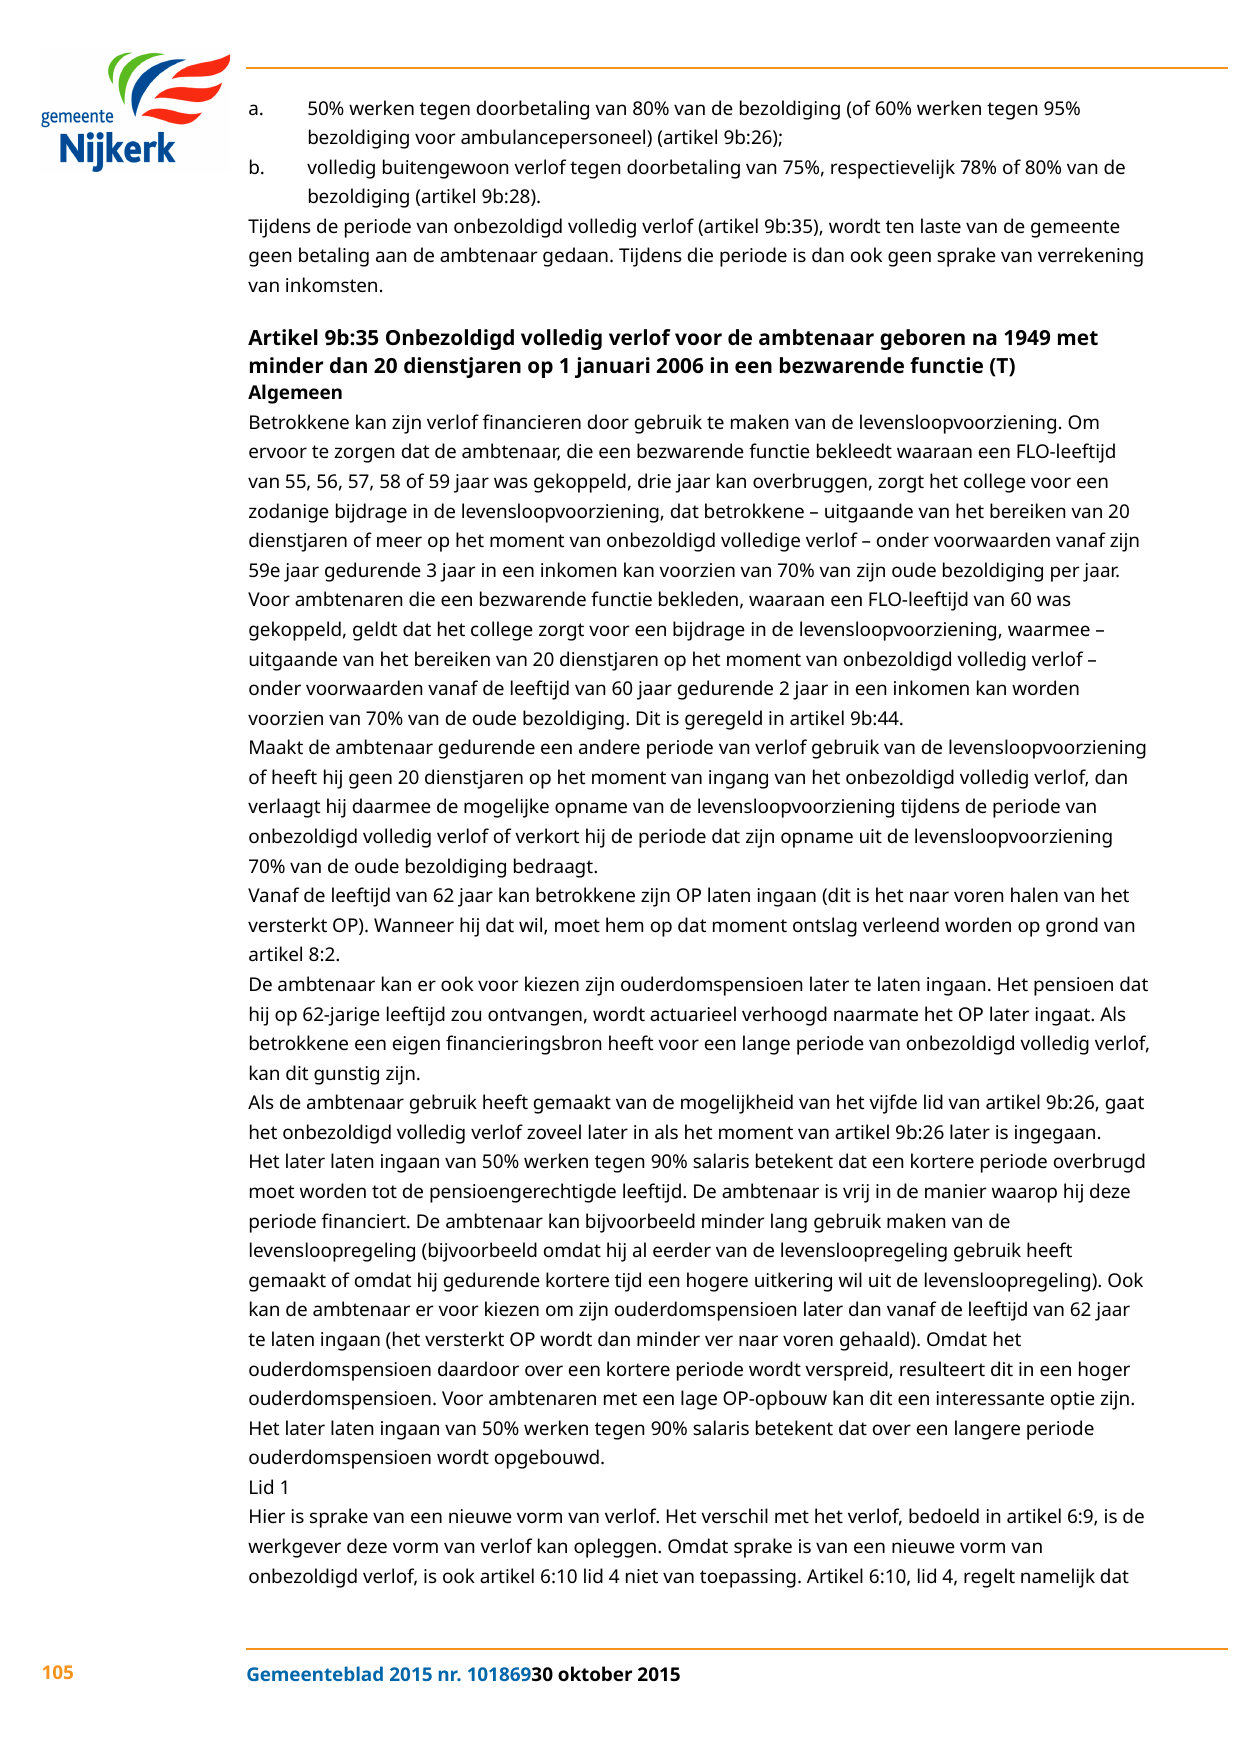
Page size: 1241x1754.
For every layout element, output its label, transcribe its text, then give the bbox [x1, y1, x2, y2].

text De ambtenaar kan er ook voor kiezen zijn ouderdomspensioen later te laten ingaan. Het pensioen dat hij op 62-jarige leeftijd zou ontvangen, wordt actuarieel verhoogd naarmate het OP later ingaat. Als betrokkene een eigen financieringsbron heeft voor een lange periode van onbezoldigd volledig verlof, kan dit gunstig zijn. [248, 971, 1152, 1086]
text Maakt de ambtenaar gedurende een andere periode van verlof gebruik van de levensloopvoorziening of heeft hij geen 20 dienstjaren op het moment van ingang van het onbezoldigd volledig verlof, dan verlaagt hij daarmee de mogelijke opname van de levensloopvoorziening tijdens de periode van onbezoldigd volledig verlof of verkort hij de periode dat zijn opname uit de levensloopvoorziening 70% van de oude bezoldiging bedraagt. [248, 734, 1152, 879]
list 50% werken tegen doorbetaling van 80% van de bezoldiging (of 60% werken tegen 95% bezoldiging voor ambulancepersoneel) (artikel 9b:26); [248, 95, 1152, 150]
text Lid 1 [248, 1474, 1152, 1500]
text Algemeen [248, 379, 1152, 405]
text Hier is sprake van een nieuwe vorm van verlof. Het verschil met het verlof, bedoeld in artikel 6:9, is de werkgever deze vorm van verlof kan opleggen. Omdat sprake is van een nieuwe vorm van onbezoldigd verlof, is ook artikel 6:10 lid 4 niet van toepassing. Artikel 6:10, lid 4, regelt namelijk dat [248, 1504, 1152, 1589]
text Het later laten ingaan van 50% werken tegen 90% salaris betekent dat een kortere periode overbrugd moet worden tot de pensioengerechtigde leeftijd. De ambtenaar is vrij in de manier waarop hij deze periode financiert. De ambtenaar kan bijvoorbeeld minder lang gebruik maken van de levensloopregeling (bijvoorbeeld omdat hij al eerder van de levensloopregeling gebruik heeft gemaakt of omdat hij gedurende kortere tijd een hogere uitkering wil uit de levensloopregeling). Ook kan de ambtenaar er voor kiezen om zijn ouderdomspensioen later dan vanaf de leeftijd van 62 jaar te laten ingaan (het versterkt OP wordt dan minder ver naar voren gehaald). Omdat het ouderdomspensioen daardoor over een kortere periode wordt verspreid, resulteert dit in een hoger ouderdomspensioen. Voor ambtenaren met een lage OP-opbouw kan dit een interessante optie zijn. [248, 1149, 1152, 1411]
text Vanaf de leeftijd van 62 jaar kan betrokkene zijn OP laten ingaan (dit is het naar voren halen van het versterkt OP). Wanneer hij dat wil, moet hem op dat moment ontslag verleend worden op grond van artikel 8:2. [248, 882, 1152, 967]
list volledig buitengewoon verlof tegen doorbetaling van 75%, respectievelijk 78% of 80% van de bezoldiging (artikel 9b:28). [248, 154, 1152, 209]
text Als de ambtenaar gebruik heeft gemaakt van de mogelijkheid van het vijfde lid van artikel 9b:26, gaat het onbezoldigd volledig verlof zoveel later in als het moment van artikel 9b:26 later is ingegaan. [248, 1089, 1152, 1145]
picture [41, 47, 231, 172]
text Betrokkene kan zijn verlof financieren door gebruik te maken van de levensloopvoorziening. Om ervoor te zorgen dat de ambtenaar, die een bezwarende functie bekleedt waaraan een FLO-leeftijd van 55, 56, 57, 58 of 59 jaar was gekoppeld, drie jaar kan overbruggen, zorgt het college voor een zodanige bijdrage in de levensloopvoorziening, dat betrokkene – uitgaande van het bereiken van 20 dienstjaren of meer op het moment van onbezoldigd volledige verlof – onder voorwaarden vanaf zijn 59e jaar gedurende 3 jaar in een inkomen kan voorzien van 70% van zijn oude bezoldiging per jaar. Voor ambtenaren die een bezwarende functie bekleden, waaraan een FLO-leeftijd van 60 was gekoppeld, geldt dat het college zorgt voor een bijdrage in de levensloopvoorziening, waarmee – uitgaande van het bereiken van 20 dienstjaren op het moment van onbezoldigd volledig verlof – onder voorwaarden vanaf de leeftijd van 60 jaar gedurende 2 jaar in een inkomen kan worden voorzien van 70% van de oude bezoldiging. Dit is geregeld in artikel 9b:44. [248, 409, 1152, 731]
text Het later laten ingaan van 50% werken tegen 90% salaris betekent dat over een langere periode ouderdomspensioen wordt opgebouwd. [248, 1415, 1152, 1470]
text Tijdens de periode van onbezoldigd volledig verlof (artikel 9b:35), wordt ten laste van de gemeente geen betaling aan de ambtenaar gedaan. Tijdens die periode is dan ook geen sprake van verrekening van inkomsten. [248, 213, 1152, 298]
text Artikel 9b:35 Onbezoldigd volledig verlof voor de ambtenaar geboren na 1949 met minder dan 20 dienstjaren op 1 januari 2006 in een bezwarende functie (T) [248, 323, 1152, 379]
